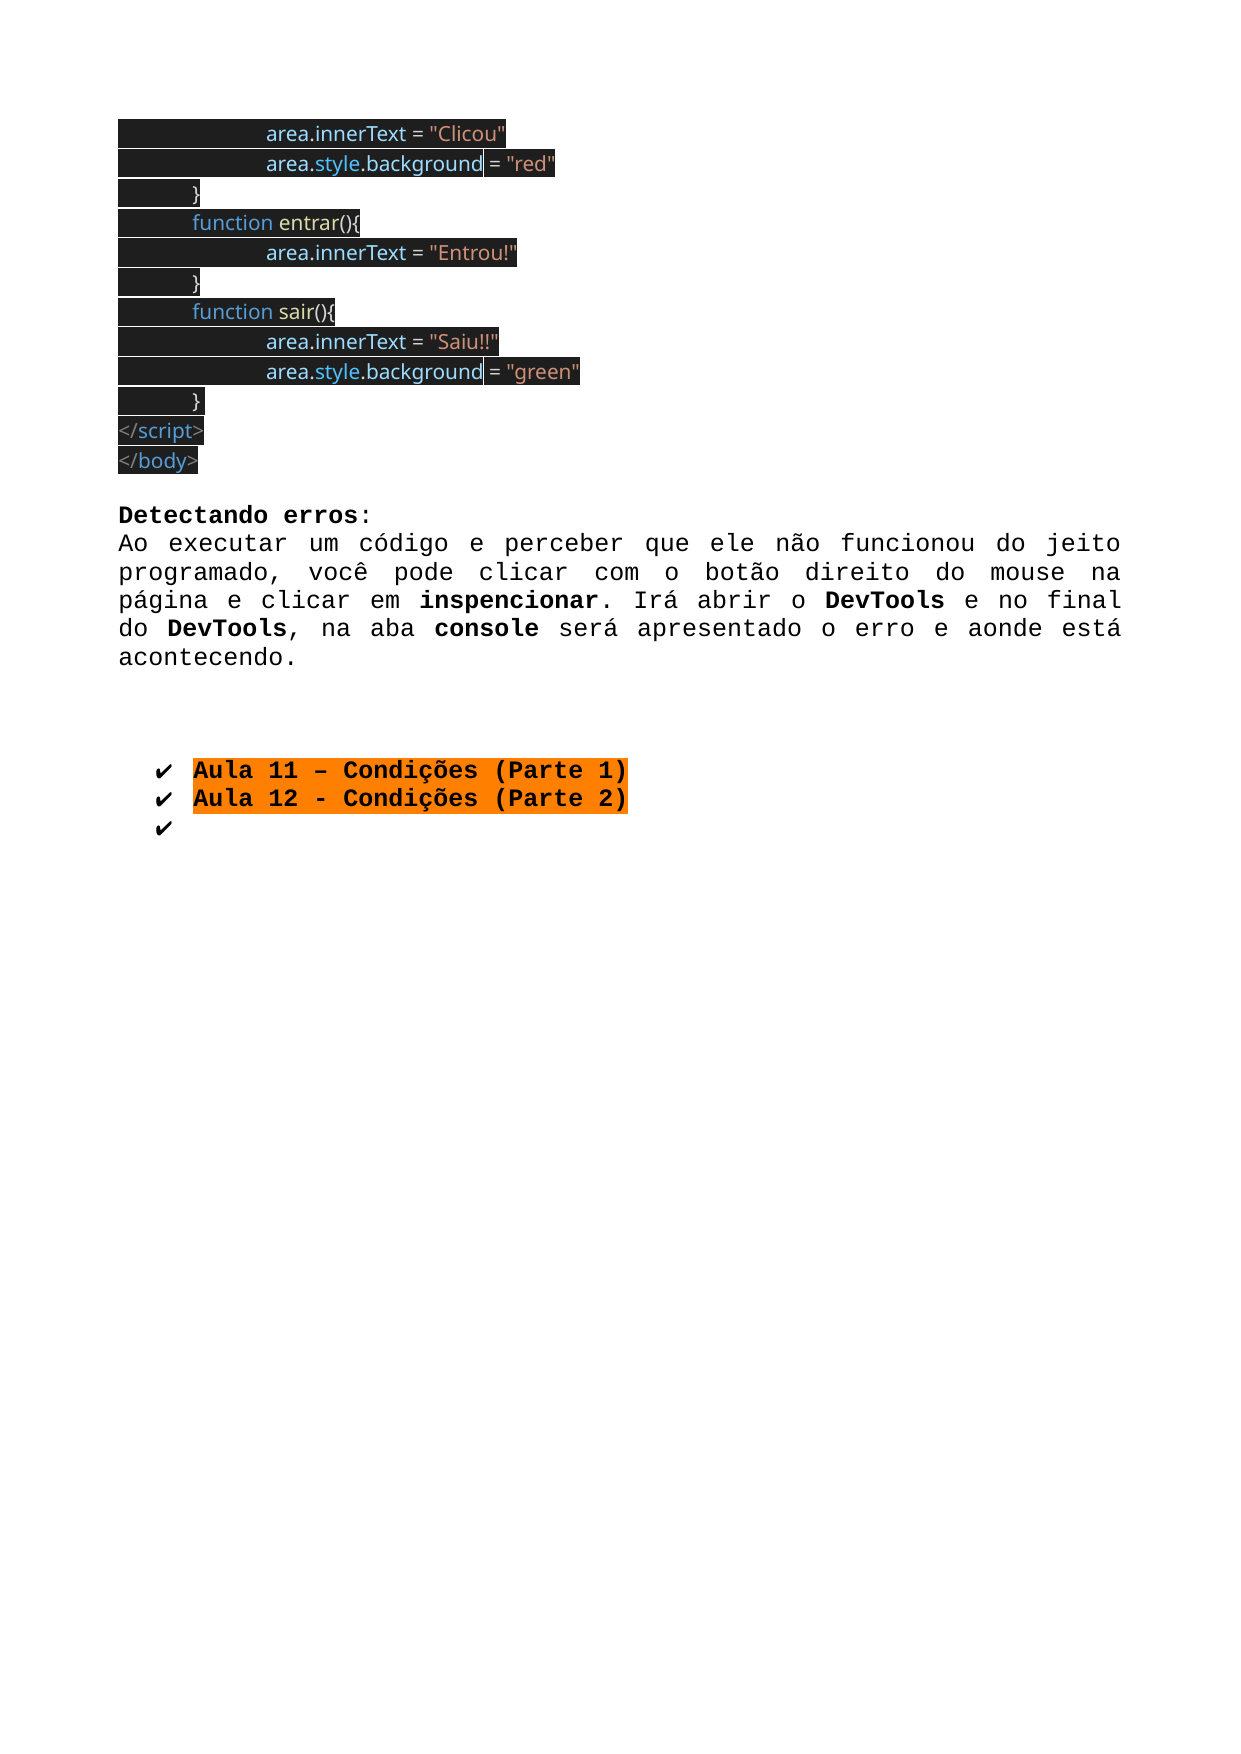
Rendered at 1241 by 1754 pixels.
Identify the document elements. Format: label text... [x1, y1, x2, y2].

list Aula 12 - Condições (Parte 2) [156, 786, 1122, 814]
text function entrar(){ [118, 207, 1122, 237]
text Ao executar um código e perceber que ele não funcionou do jeito programado, você pode clicar com o botão direito do mouse na página e clicar em inspencionar. Irá abrir o DevTools e no final do DevTools, na aba console será apresentado o erro e aonde está acontecendo. [118, 531, 1122, 673]
text Detectando erros: [118, 503, 1122, 531]
text } [118, 177, 1122, 207]
text } [118, 385, 1122, 415]
text </script> [118, 415, 1122, 445]
text area.innerText = "Entrou!" [118, 237, 1122, 267]
text } [118, 267, 1122, 296]
text </body> [118, 445, 1122, 474]
list Aula 11 – Condições (Parte 1) [156, 758, 1122, 786]
text area.style.background = "red" [118, 148, 1122, 177]
text area.style.background = "green" [118, 356, 1122, 385]
text area.innerText = "Clicou" [118, 118, 1122, 148]
text function sair(){ [118, 296, 1122, 326]
text area.innerText = "Saiu!!" [118, 326, 1122, 356]
